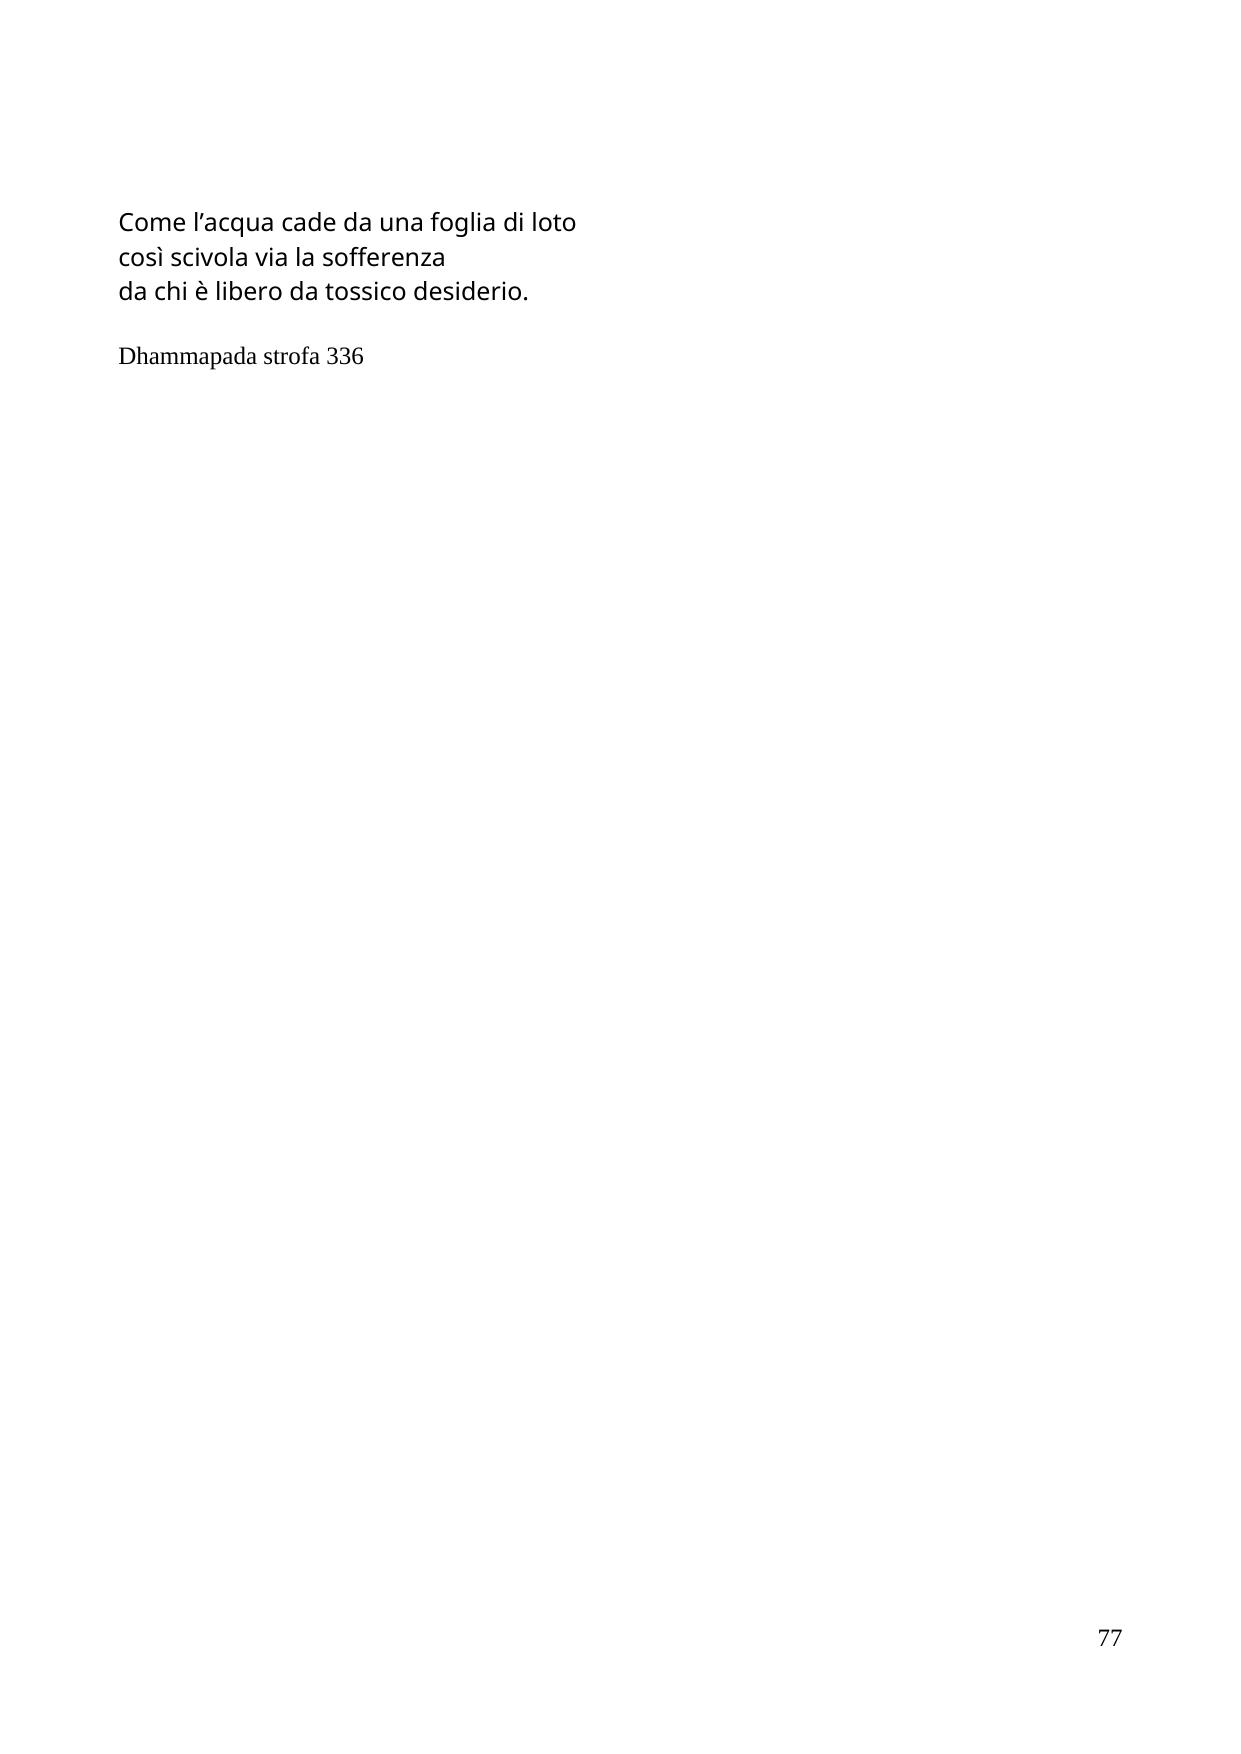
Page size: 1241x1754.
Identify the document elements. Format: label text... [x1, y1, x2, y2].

text da chi è libero da tossico desiderio. [118, 273, 1122, 307]
text così scivola via la sofferenza [118, 239, 1122, 273]
text Come l’acqua cade da una foglia di loto [118, 205, 1122, 239]
text Dhammapada strofa 336 [118, 341, 1122, 370]
